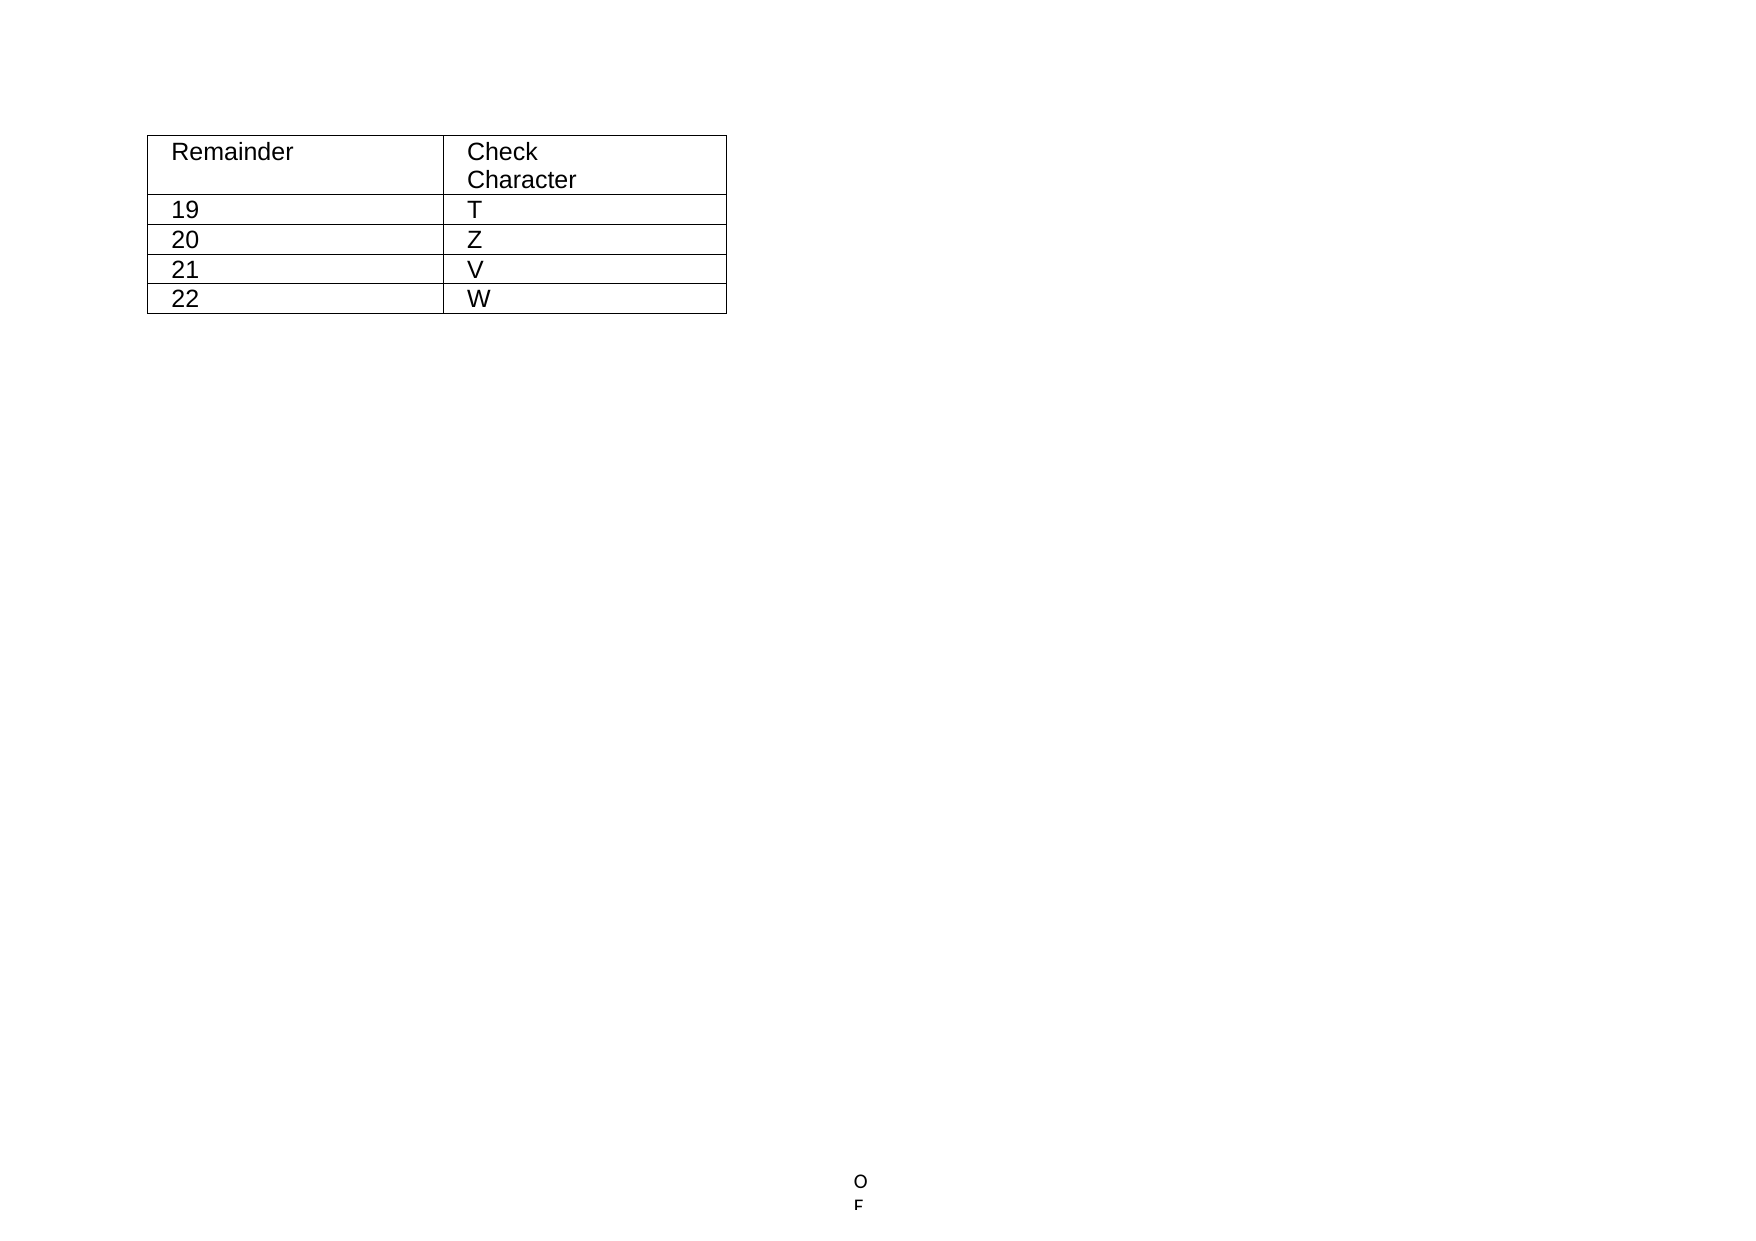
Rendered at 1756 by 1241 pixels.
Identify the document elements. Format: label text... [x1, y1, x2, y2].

table_cell Z [444, 225, 726, 253]
table_header Check Character [444, 136, 726, 194]
table_header Remainder [148, 136, 443, 194]
table_cell 22 [148, 284, 443, 313]
table_cell T [444, 195, 726, 224]
table_cell 20 [148, 225, 443, 253]
table_cell 19 [148, 195, 443, 224]
table_cell 21 [148, 255, 443, 283]
table_cell V [444, 255, 726, 283]
table_cell W [444, 284, 726, 313]
